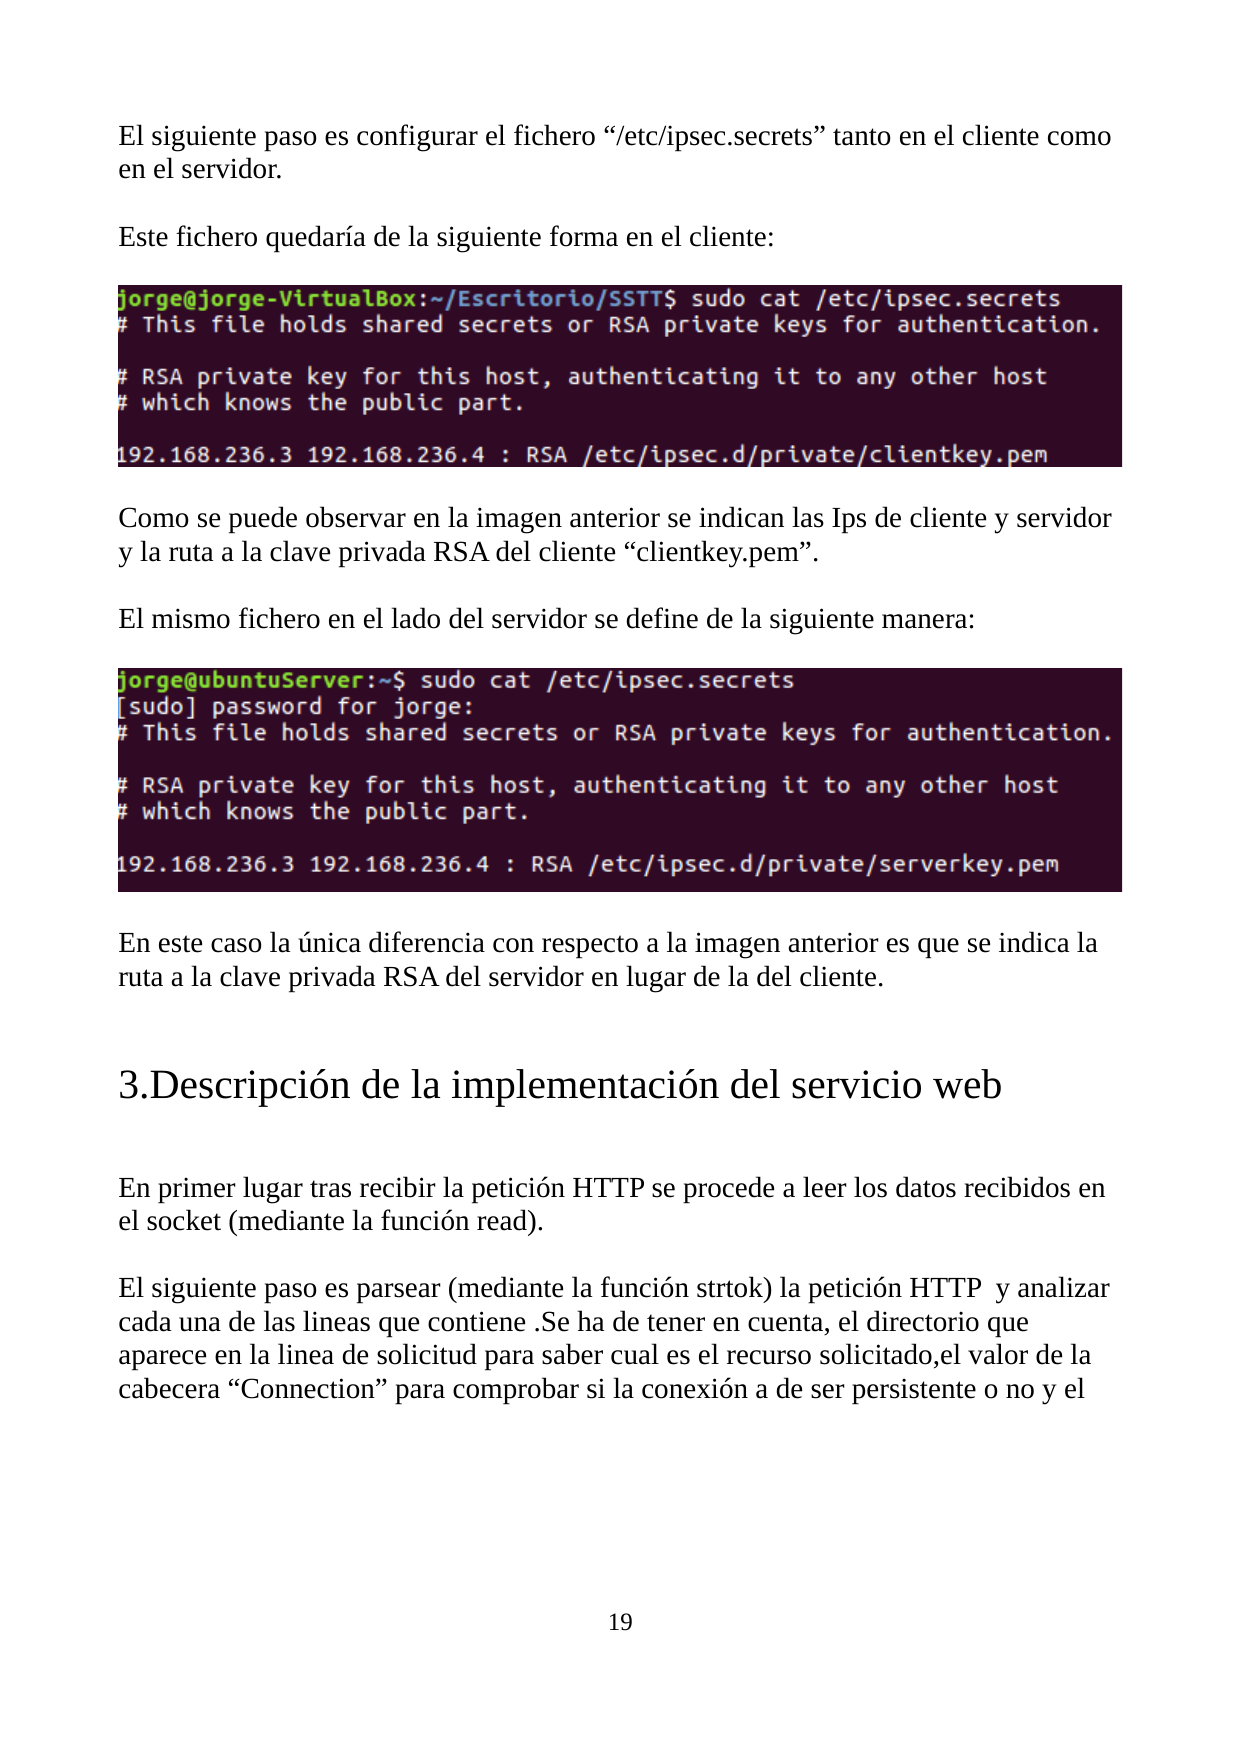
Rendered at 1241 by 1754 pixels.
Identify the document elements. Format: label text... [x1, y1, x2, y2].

text 3.Descripción de la implementación del servicio web [118, 1059, 1122, 1107]
text En primer lugar tras recibir la petición HTTP se procede a leer los datos recibidos en el socket (mediante la función read). [118, 1170, 1122, 1237]
text Como se puede observar en la imagen anterior se indican las Ips de cliente y servidor y la ruta a la clave privada RSA del cliente “clientkey.pem”. [118, 501, 1122, 568]
picture [118, 285, 1123, 467]
text Este fichero quedaría de la siguiente forma en el cliente: [118, 219, 1122, 252]
text El siguiente paso es parsear (mediante la función strtok) la petición HTTP y analizar cada una de las lineas que contiene .Se ha de tener en cuenta, el directorio que aparece en la linea de solicitud para saber cual es el recurso solicitado,el valor de la cabecera “Connection” para comprobar si la conexión a de ser persistente o no y el [118, 1270, 1122, 1404]
text El siguiente paso es configurar el fichero “/etc/ipsec.secrets” tanto en el cliente como en el servidor. [118, 118, 1122, 185]
picture [118, 668, 1123, 892]
text El mismo fichero en el lado del servidor se define de la siguiente manera: [118, 601, 1122, 635]
text En este caso la única diferencia con respecto a la imagen anterior es que se indica la ruta a la clave privada RSA del servidor en lugar de la del cliente. [118, 925, 1122, 992]
